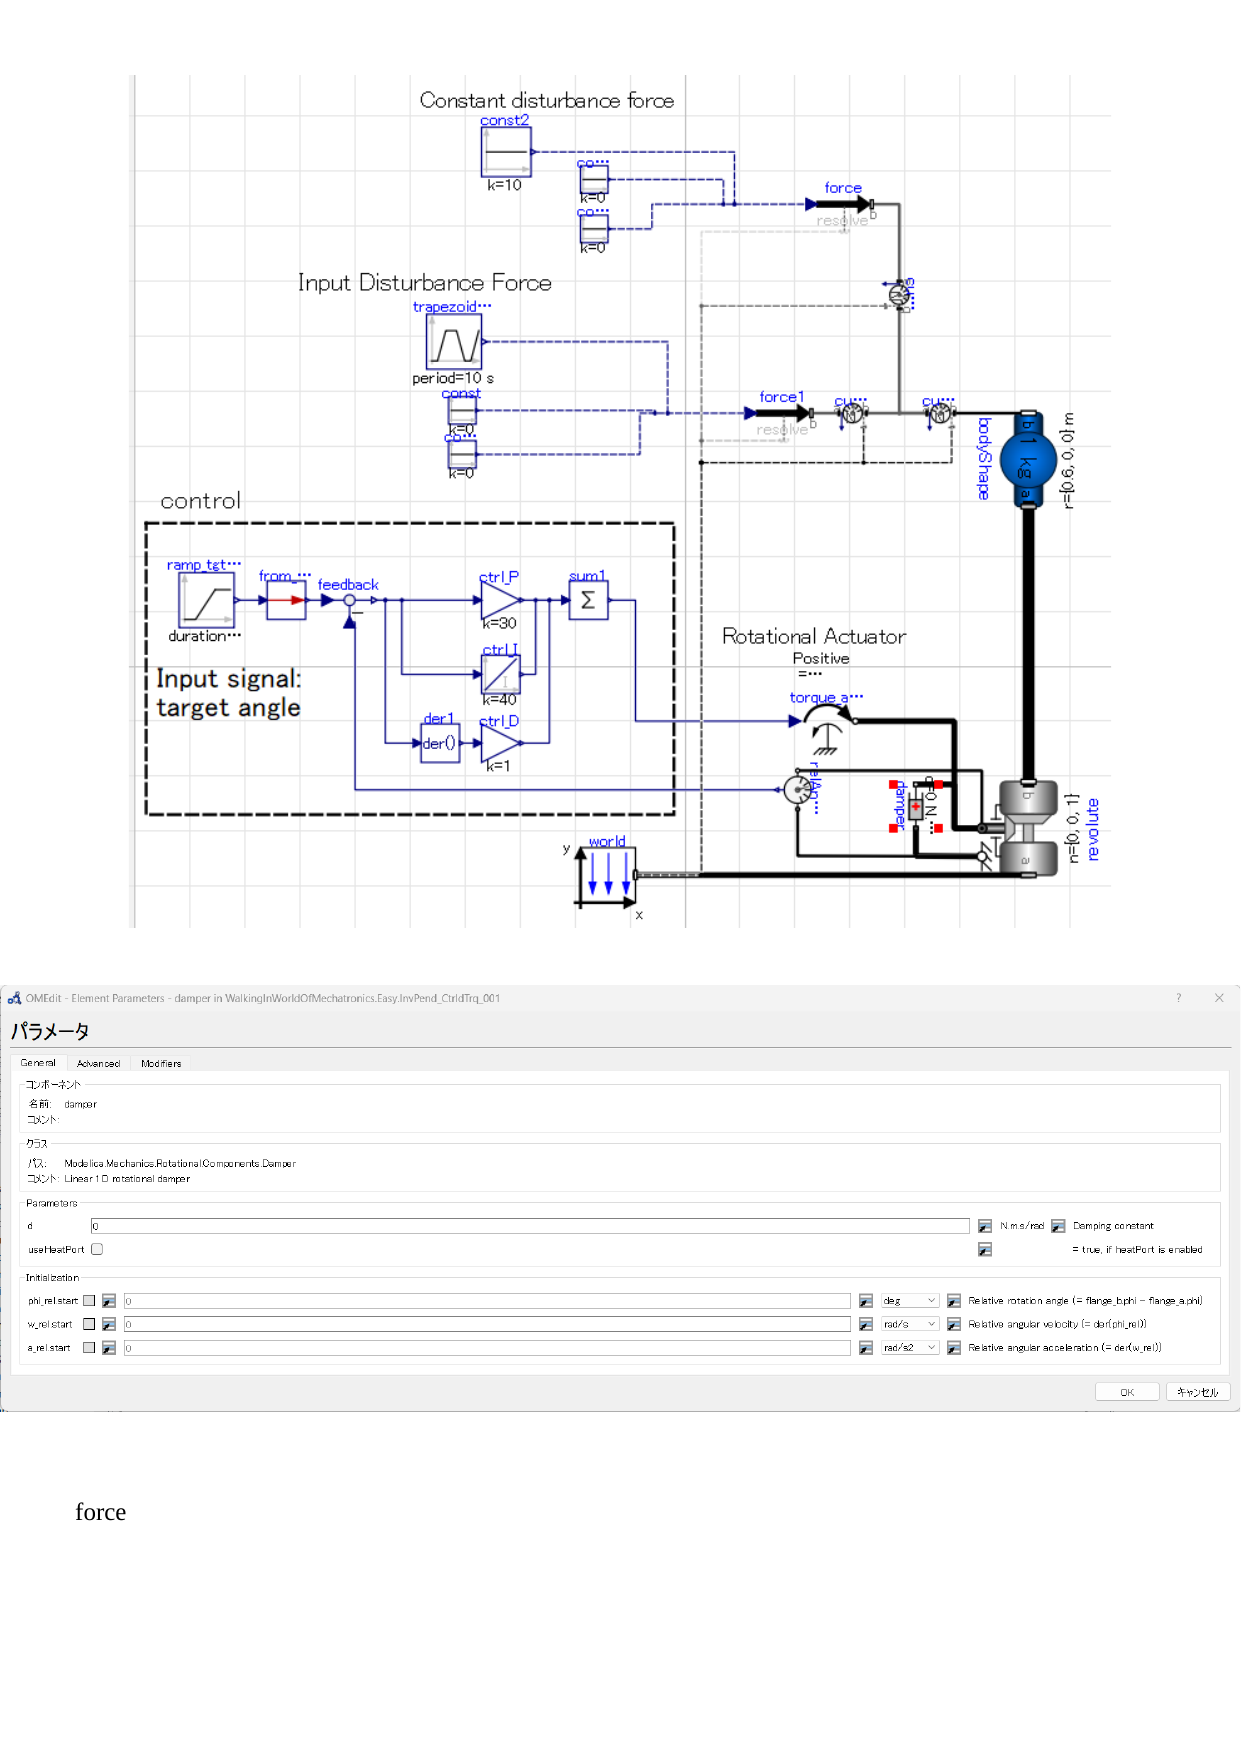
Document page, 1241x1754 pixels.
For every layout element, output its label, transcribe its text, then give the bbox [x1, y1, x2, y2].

text force [75, 1497, 1165, 1526]
picture [128, 75, 1112, 928]
picture [0, 985, 1241, 1412]
